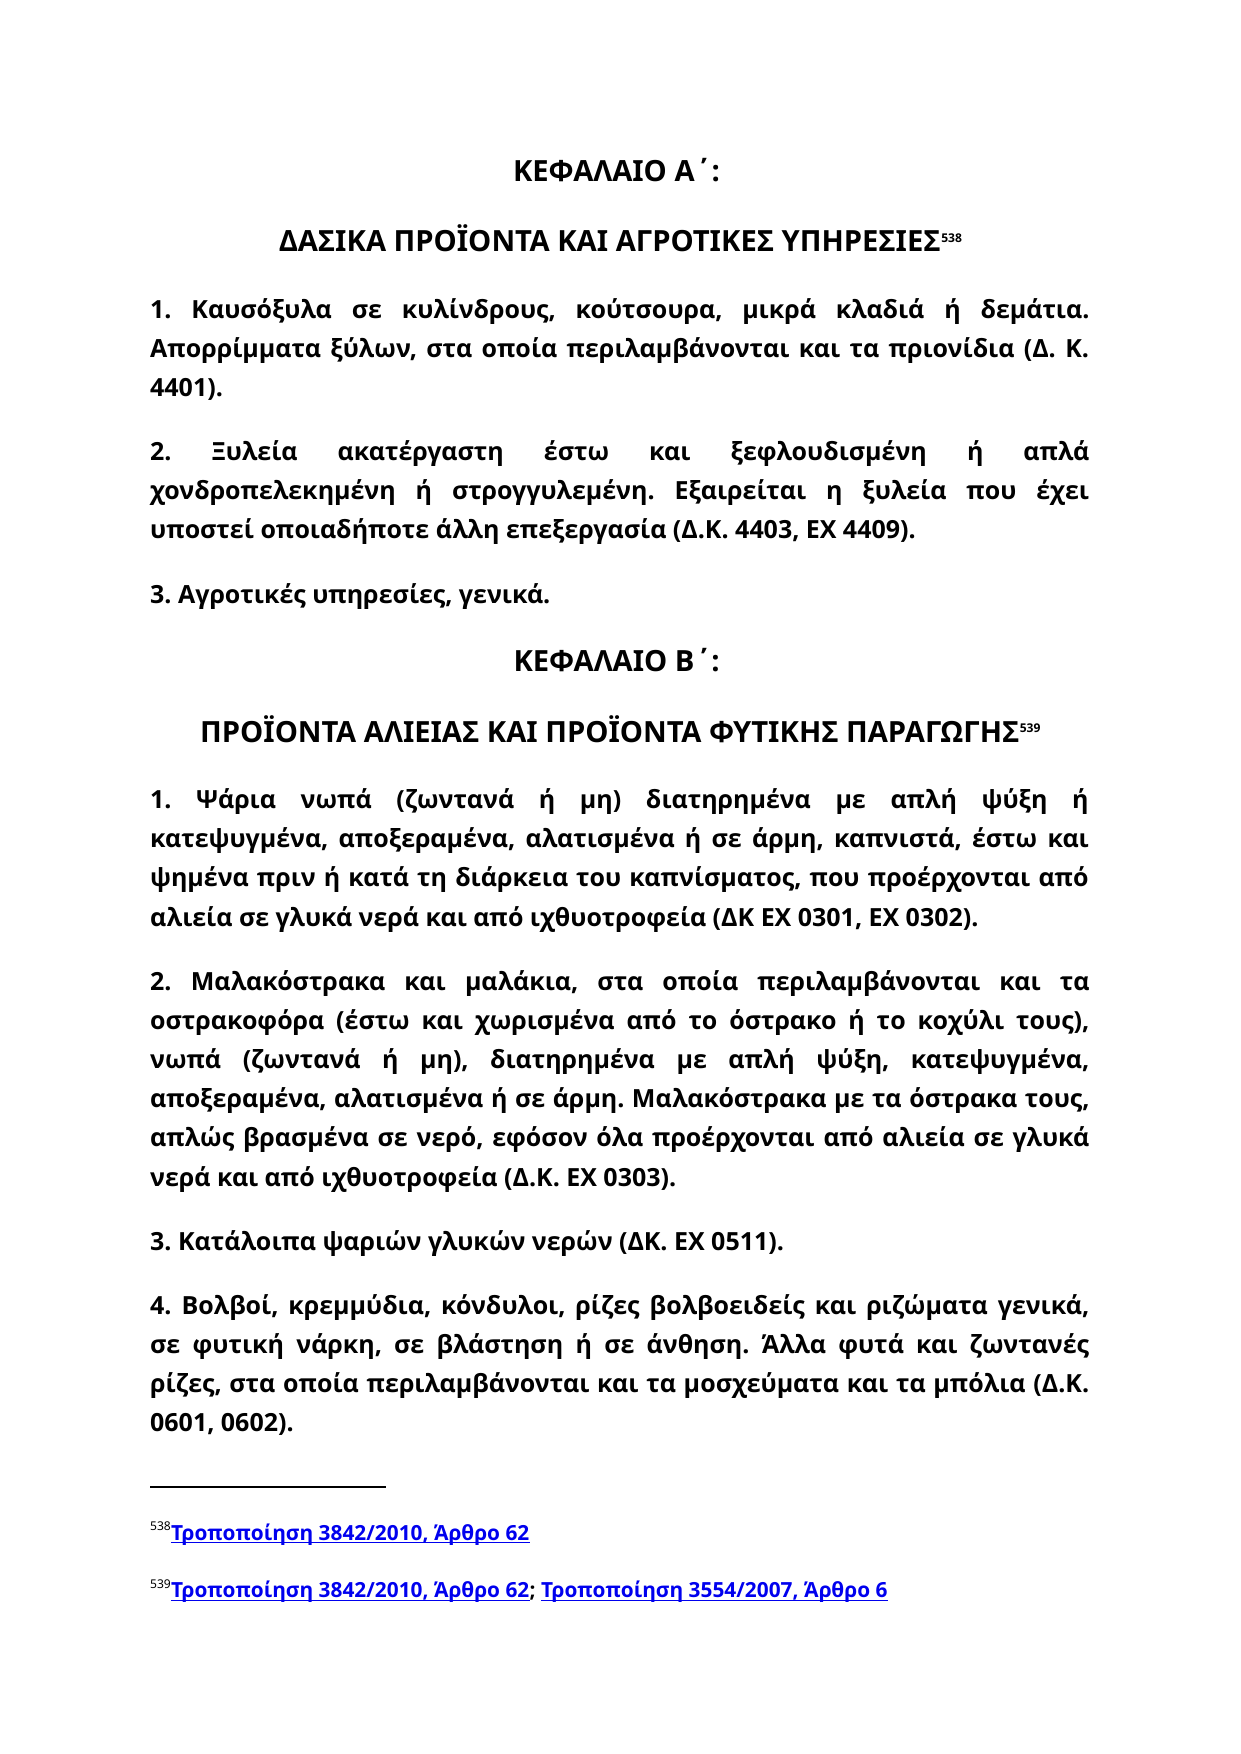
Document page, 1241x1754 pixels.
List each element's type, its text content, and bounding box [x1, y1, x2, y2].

text 4. Βολβοί, κρεμμύδια, κόνδυλοι, ρίζες βολβοειδείς και ριζώματα γενικά, σε φυτική νάρκη, σε βλάστηση ή σε άνθηση. Άλλα φυτά και ζωντανές ρίζες, στα οποία περιλαμβάνονται και τα μοσχεύματα και τα μπόλια (Δ.Κ. 0601, 0602). [150, 1287, 1090, 1439]
text Τροποποίηση 3842/2010, Άρθρο 62; Τροποποίηση 3554/2007, Άρθρο 6 [150, 1576, 1090, 1604]
subtitle ΚΕΦΑΛΑΙΟ Α΄: [150, 150, 1090, 190]
text 2. Ξυλεία ακατέργαστη έστω και ξεφλουδισμένη ή απλά χονδροπελεκημένη ή στρογγυλεμένη. Εξαιρείται η ξυλεία που έχει υποστεί οποιαδήποτε άλλη επεξεργασία (Δ.Κ. 4403, ΕΧ 4409). [150, 434, 1090, 546]
text 2. Μαλακόστρακα και μαλάκια, στα οποία περιλαμβάνονται και τα οστρακοφόρα (έστω και χωρισμένα από το όστρακο ή το κοχύλι τους), νωπά (ζωντανά ή μη), διατηρημένα με απλή ψύξη, κατεψυγμένα, αποξεραμένα, αλατισμένα ή σε άρμη. Μαλακόστρακα με τα όστρακα τους, απλώς βρασμένα σε νερό, εφόσον όλα προέρχονται από αλιεία σε γλυκά νερά και από ιχθυοτροφεία (Δ.Κ. ΕΧ 0303). [150, 963, 1090, 1193]
subtitle ΔΑΣΙΚΑ ΠΡΟΪΟΝΤΑ ΚΑΙ ΑΓΡΟΤΙΚΕΣ ΥΠΗΡΕΣΙΕΣ [150, 221, 1090, 260]
text 1. Ψάρια νωπά (ζωντανά ή μη) διατηρημένα με απλή ψύξη ή κατεψυγμένα, αποξεραμένα, αλατισμένα ή σε άρμη, καπνιστά, έστω και ψημένα πριν ή κατά τη διάρκεια του καπνίσματος, που προέρχονται από αλιεία σε γλυκά νερά και από ιχθυοτροφεία (ΔΚ ΕΧ 0301, ΕΧ 0302). [150, 782, 1090, 933]
text Τροποποίηση 3842/2010, Άρθρο 62 [150, 1518, 1090, 1546]
text 3. Κατάλοιπα ψαριών γλυκών νερών (ΔΚ. ΕΧ 0511). [150, 1223, 1090, 1257]
subtitle ΠΡΟΪΟΝΤΑ ΑΛΙΕΙΑΣ ΚΑΙ ΠΡΟΪΟΝΤΑ ΦΥΤΙΚΗΣ ΠΑΡΑΓΩΓΗΣ [150, 711, 1090, 751]
subtitle ΚΕΦΑΛΑΙΟ Β΄: [150, 640, 1090, 680]
text 3. Αγροτικές υπηρεσίες, γενικά. [150, 576, 1090, 610]
text 1. Καυσόξυλα σε κυλίνδρους, κούτσουρα, μικρά κλαδιά ή δεμάτια. Απορρίμματα ξύλων, στα οποία περιλαμβάνονται και τα πριονίδια (Δ. Κ. 4401). [150, 291, 1090, 404]
